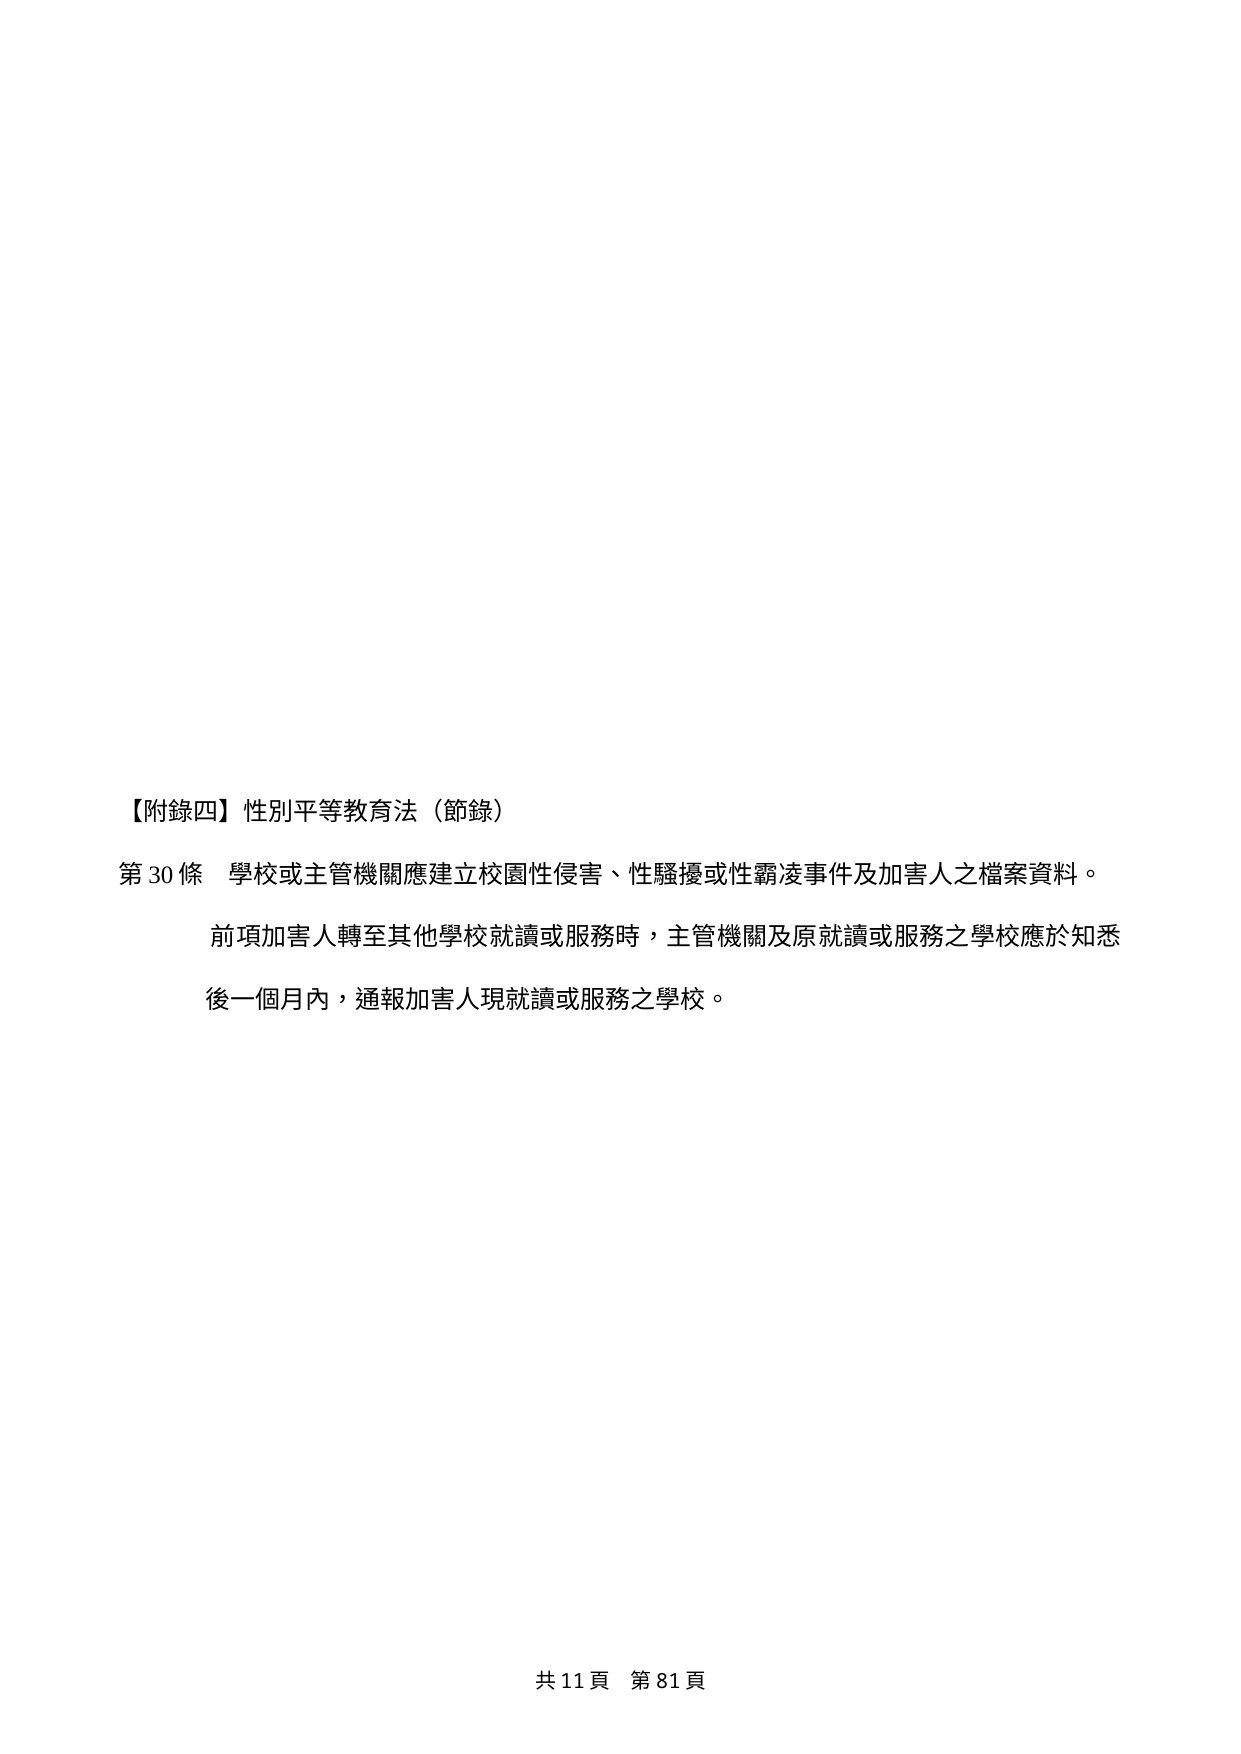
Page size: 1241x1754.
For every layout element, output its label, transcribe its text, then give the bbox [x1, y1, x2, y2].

text 【附錄四】性別平等教育法（節錄） [118, 768, 1122, 831]
text 第30條 學校或主管機關應建立校園性侵害、性騷擾或性霸凌事件及加害人之檔案資料。 [118, 831, 1122, 893]
text 前項加害人轉至其他學校就讀或服務時，主管機關及原就讀或服務之學校應於知悉後一個月內，通報加害人現就讀或服務之學校。 [118, 893, 1122, 1018]
